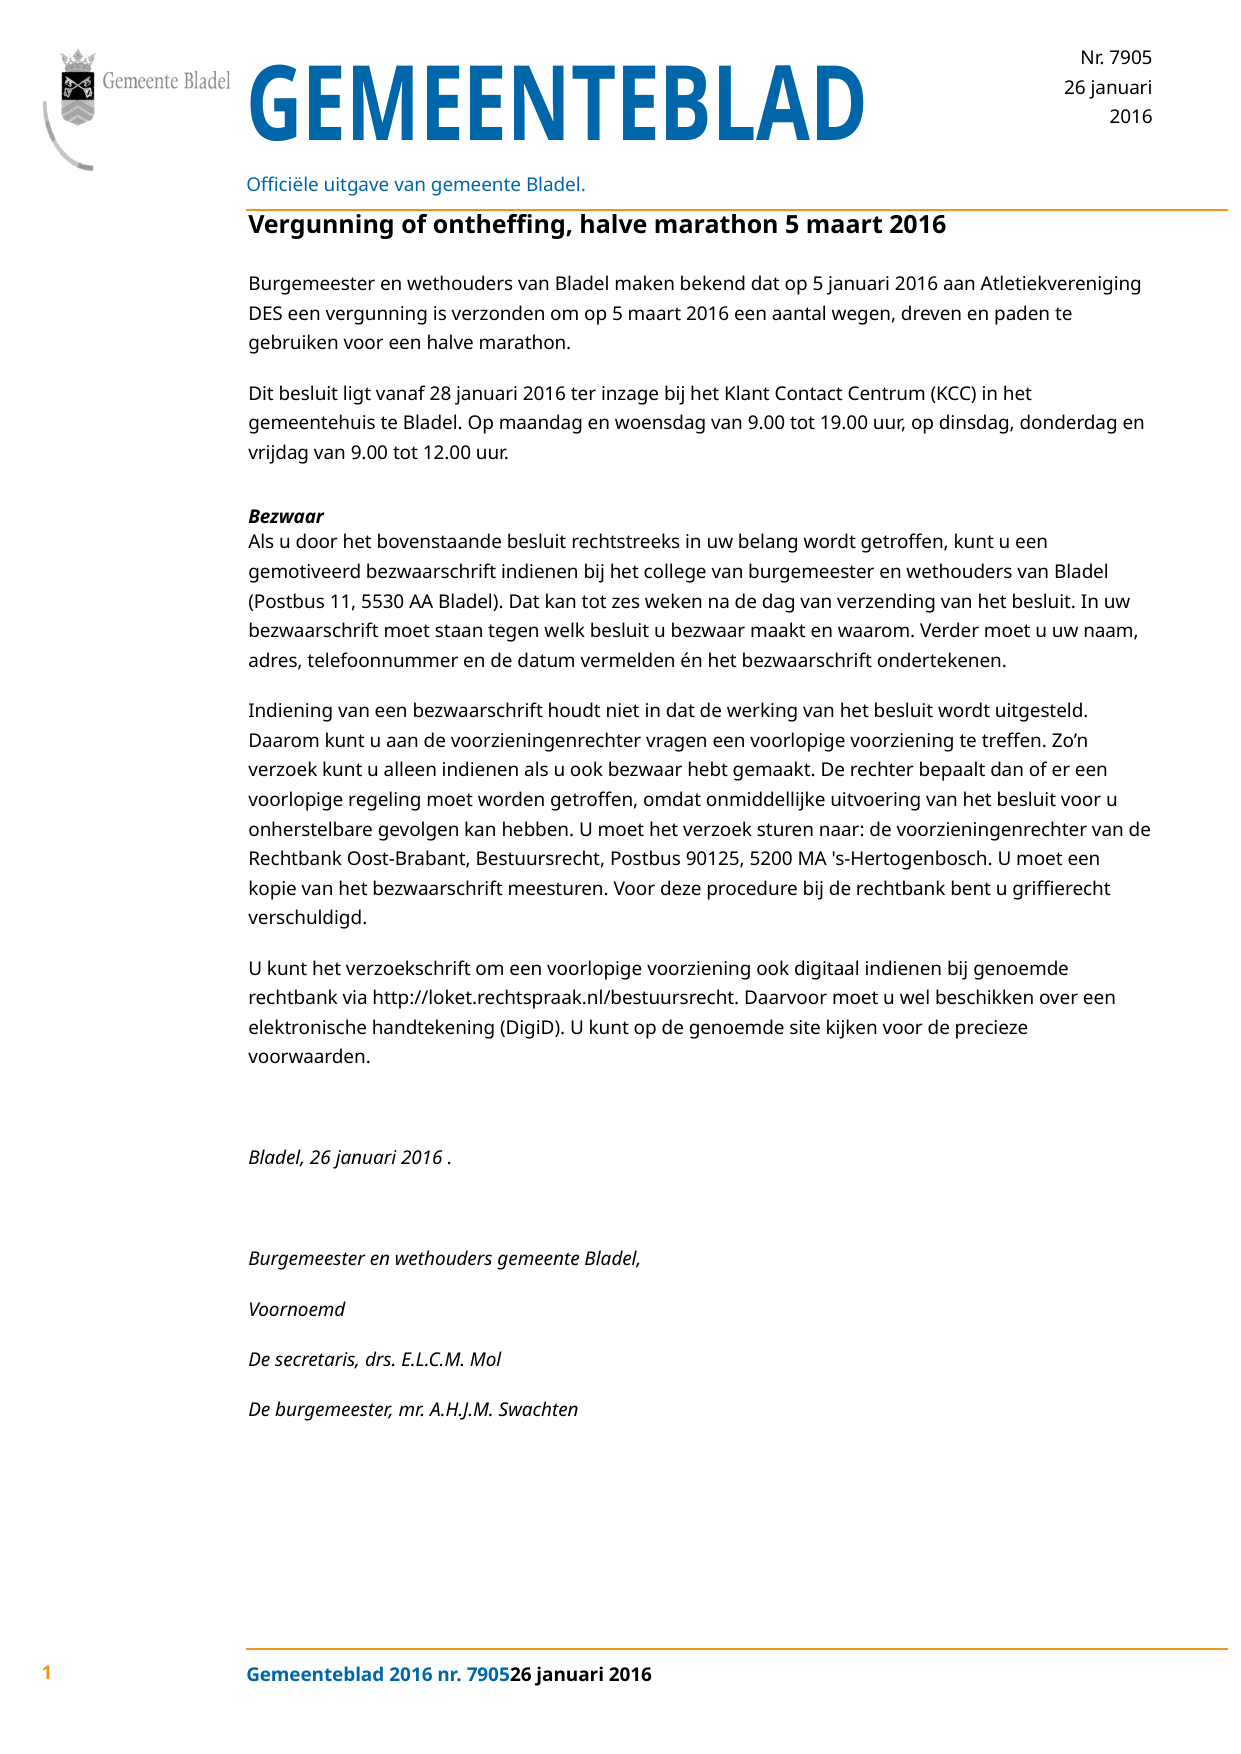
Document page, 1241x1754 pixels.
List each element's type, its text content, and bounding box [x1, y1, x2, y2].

text Voornoemd [248, 1296, 1152, 1322]
text De secretaris, drs. E.L.C.M. Mol [248, 1346, 1152, 1372]
text Als u door het bovenstaande besluit rechtstreeks in uw belang wordt getroffen, kunt u een gemotiveerd bezwaarschrift indienen bij het college van burgemeester en wethouders van Bladel (Postbus 11, 5530 AA Bladel). Dat kan tot zes weken na de dag van verzending van het besluit. In uw bezwaarschrift moet staan tegen welk besluit u bezwaar maakt en waarom. Verder moet u uw naam, adres, telefoonnummer en de datum vermelden én het bezwaarschrift ondertekenen. [248, 529, 1152, 673]
text Burgemeester en wethouders gemeente Bladel, [248, 1245, 1152, 1271]
text Dit besluit ligt vanaf 28 januari 2016 ter inzage bij het Klant Contact Centrum (KCC) in het gemeentehuis te Bladel. Op maandag en woensdag van 9.00 tot 19.00 uur, op dinsdag, donderdag en vrijdag van 9.00 tot 12.00 uur. [248, 380, 1152, 465]
text U kunt het verzoekschrift om een voorlopige voorziening ook digitaal indienen bij genoemde rechtbank via http://loket.rechtspraak.nl/bestuursrecht. Daarvoor moet u wel beschikken over een elektronische handtekening (DigiD). U kunt op de genoemde site kijken voor de precieze voorwaarden. [248, 955, 1152, 1069]
text Bezwaar [248, 503, 1152, 529]
picture [41, 47, 231, 172]
text Bladel, 26 januari 2016 . [248, 1144, 1152, 1170]
text Burgemeester en wethouders van Bladel maken bekend dat op 5 januari 2016 aan Atletiekvereniging DES een vergunning is verzonden om op 5 maart 2016 een aantal wegen, dreven en paden te gebruiken voor een halve marathon. [248, 270, 1152, 355]
text Vergunning of ontheffing, halve marathon 5 maart 2016 [248, 211, 1152, 241]
text Indiening van een bezwaarschrift houdt niet in dat de werking van het besluit wordt uitgesteld. Daarom kunt u aan de voorzieningenrechter vragen een voorlopige voorziening te treffen. Zo’n verzoek kunt u alleen indienen als u ook bezwaar hebt gemaakt. De rechter bepaalt dan of er een voorlopige regeling moet worden getroffen, omdat onmiddellijke uitvoering van het besluit voor u onherstelbare gevolgen kan hebben. U moet het verzoek sturen naar: de voorzieningenrechter van de Rechtbank Oost-Brabant, Bestuursrecht, Postbus 90125, 5200 MA 's-Hertogenbosch. U moet een kopie van het bezwaarschrift meesturen. Voor deze procedure bij de rechtbank bent u griffierecht verschuldigd. [248, 697, 1152, 930]
text De burgemeester, mr. A.H.J.M. Swachten [248, 1397, 1152, 1422]
